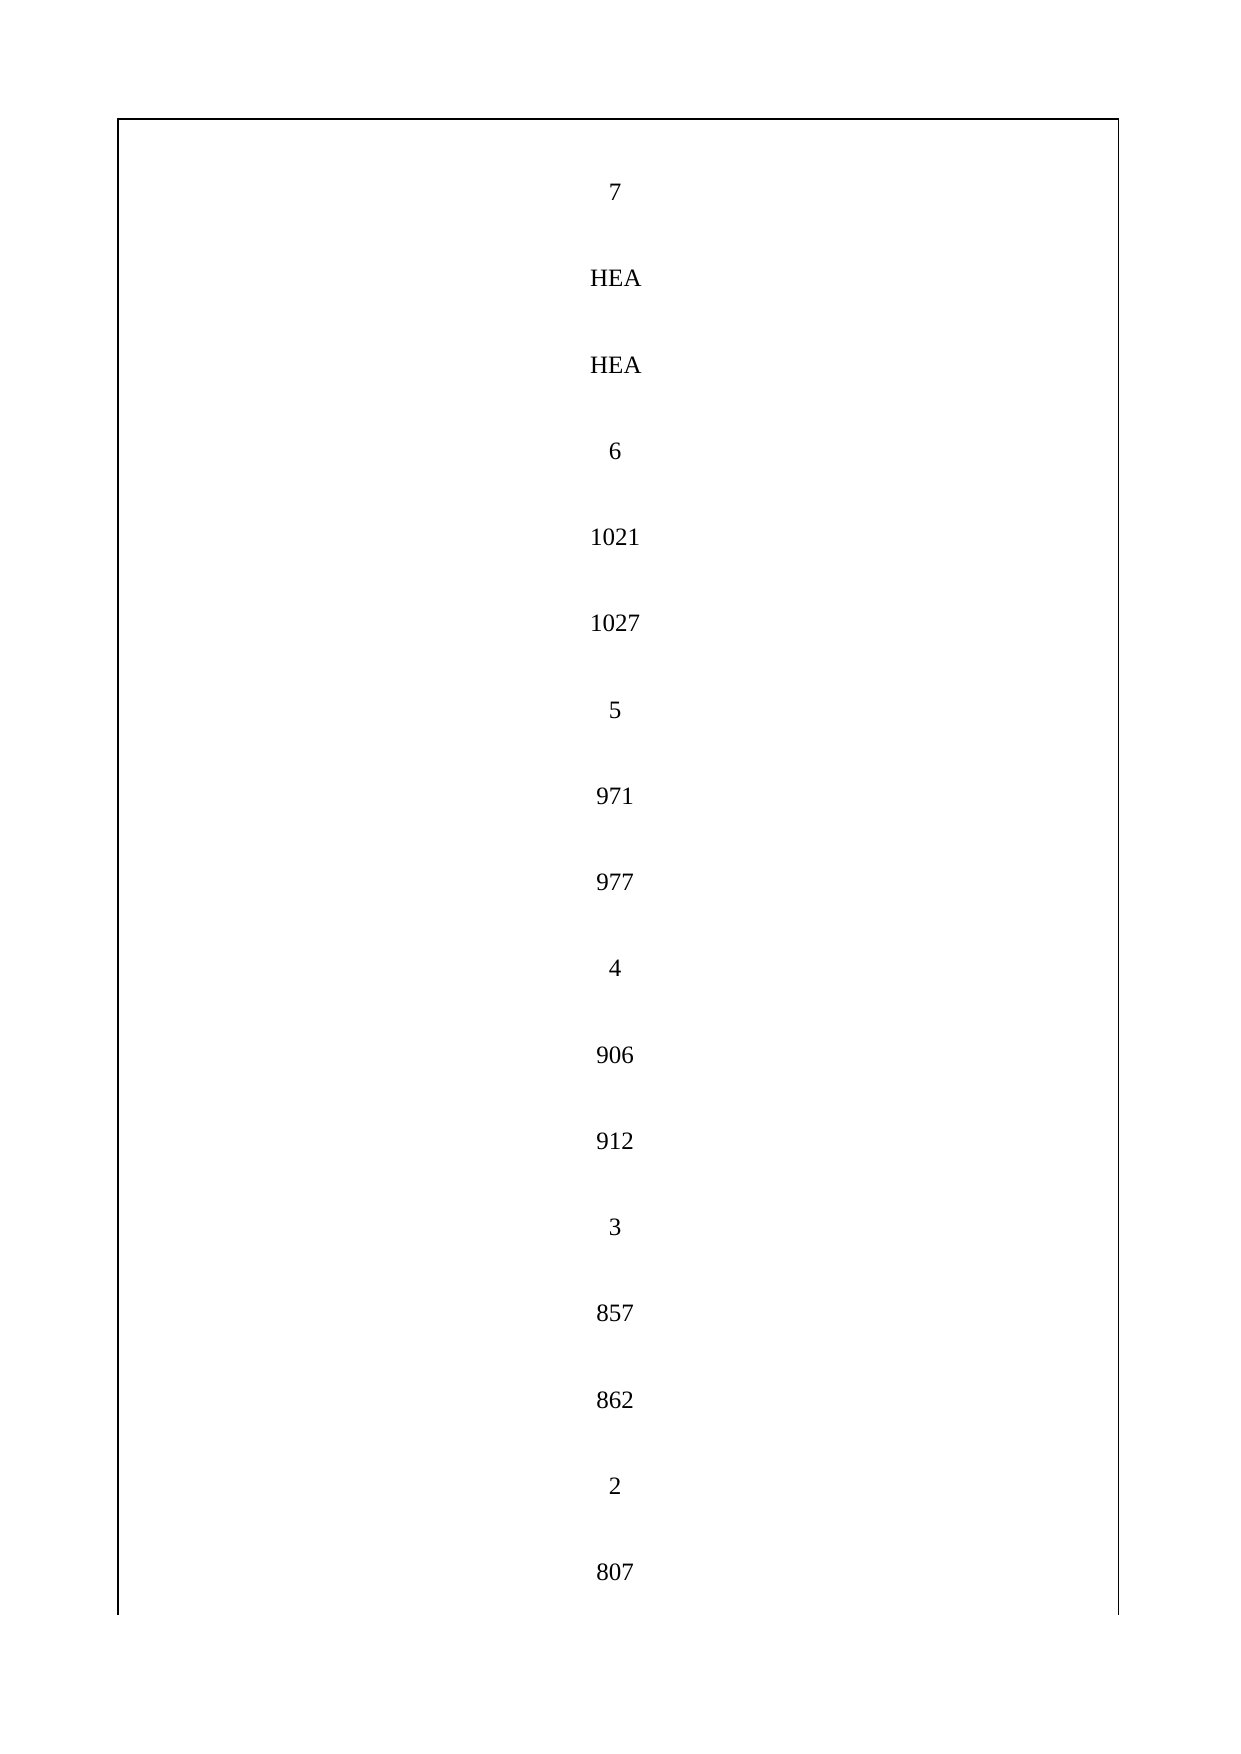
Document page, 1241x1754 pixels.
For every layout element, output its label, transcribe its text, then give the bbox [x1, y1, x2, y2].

table_header 7 HEA HEA 6 1021 1027 5 971 977 4 906 912 3 857 862 2 807 [119, 120, 1118, 1615]
